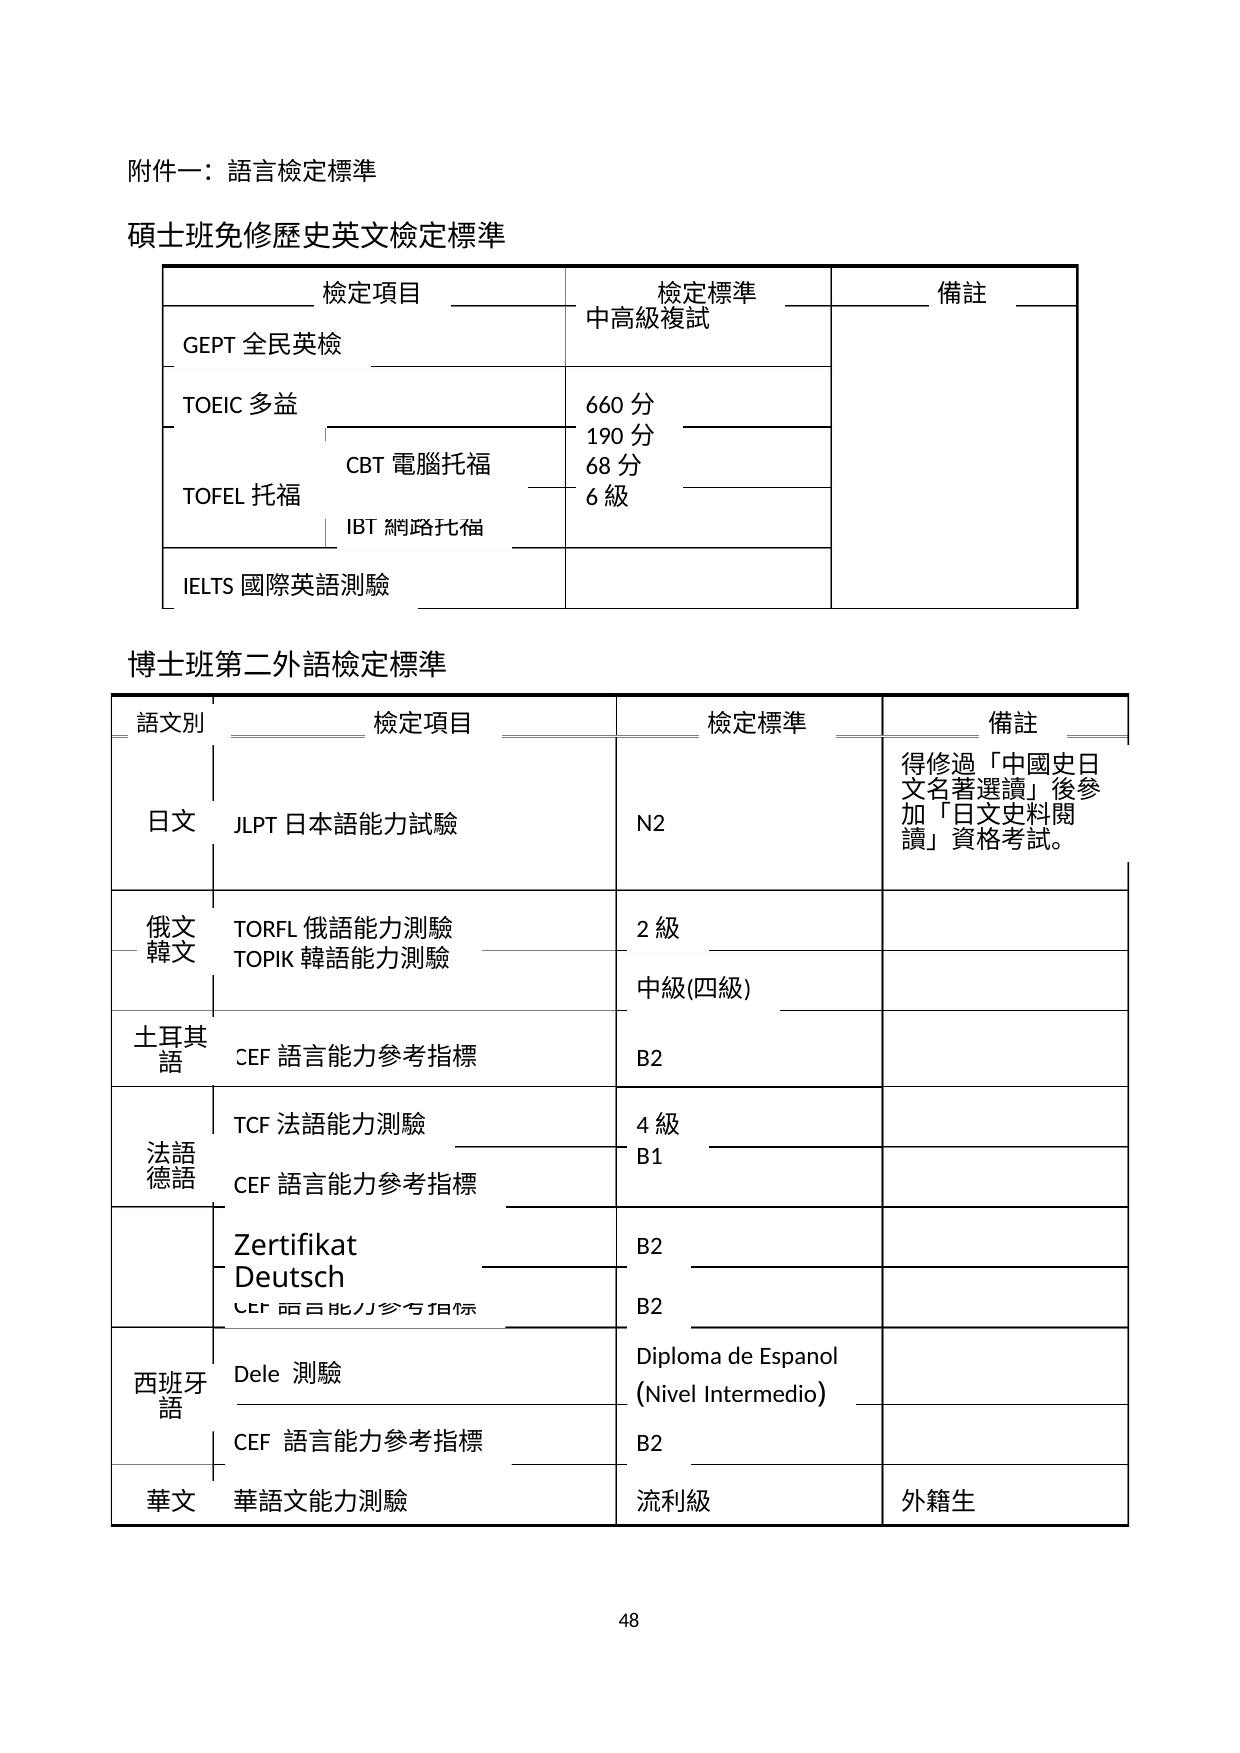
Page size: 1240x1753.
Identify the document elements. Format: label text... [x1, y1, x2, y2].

text 檢定標準 [657, 283, 777, 308]
text CEF 語言能力參考指標 [234, 1169, 497, 1200]
text 外籍生 [902, 1490, 996, 1515]
text 德語 [146, 1168, 216, 1193]
text 68 分 [585, 450, 674, 481]
picture [110, 693, 1130, 1527]
text 加「日文史料閱 [902, 804, 1121, 829]
text 中級(四級) [636, 973, 771, 1003]
text 備註 [988, 712, 1058, 737]
text 俄文 [146, 916, 216, 941]
text 備註 [938, 283, 1007, 308]
text B2 [636, 1230, 682, 1261]
text 語 [159, 1398, 228, 1423]
text B2 [636, 1427, 682, 1458]
text 6 級 [585, 481, 674, 511]
text Dele 測驗 [234, 1358, 362, 1388]
text 文名著選讀」後參 [902, 779, 1121, 804]
text GEPT 全民英檢 [183, 329, 362, 359]
text IBT 網路托福 [346, 519, 503, 540]
text 2 級 [636, 913, 700, 943]
text Diploma de Espanol [636, 1340, 857, 1370]
text 得修過「中國史日 [902, 754, 1121, 779]
text CEF 語言能力參考指標 [237, 1041, 497, 1071]
text 檢定項目 [323, 283, 442, 308]
text 流利級 [636, 1490, 731, 1515]
text B1 [636, 1140, 700, 1170]
text TOEIC 多益 [183, 389, 318, 420]
text 中高級複試 [585, 308, 777, 333]
text TORFL 俄語能力測驗 [234, 913, 473, 943]
text TOFEL 托福 [183, 480, 519, 510]
text 語 [159, 1051, 228, 1076]
text 華文 [146, 1490, 216, 1515]
text 190 分 [585, 420, 674, 450]
text 日文 [146, 810, 216, 835]
text JLPT 日本語能力試驗 [234, 809, 478, 839]
text TCF 法語能力測驗 [234, 1109, 446, 1140]
text 48 [618, 1607, 653, 1632]
text 法語 [146, 1143, 216, 1168]
text 土耳其 [134, 1026, 228, 1051]
text 檢定標準 [708, 712, 827, 737]
text 4 級 [636, 1109, 700, 1140]
text (Nivel Intermedio) [636, 1379, 848, 1409]
text 語文別 [137, 713, 222, 736]
text 博士班第二外語檢定標準 [127, 652, 479, 682]
text 660 分 [585, 389, 674, 420]
text 韓文 [146, 941, 216, 966]
text 西班牙 [134, 1373, 228, 1398]
picture [161, 264, 1079, 609]
text 檢定項目 [374, 712, 493, 737]
text B2 [636, 1042, 682, 1072]
text CEF 語言能力參考指標 [234, 1289, 497, 1320]
text 讀」資格考試。 [902, 829, 1121, 854]
text TOPIK 韓語能力測驗 [234, 943, 473, 974]
text CBT 電腦托福 [346, 449, 519, 480]
text 附件一：語言檢定標準 [127, 161, 397, 186]
text IELTS 國際英語測驗 [183, 570, 410, 601]
text N2 [636, 807, 685, 838]
text 碩士班免修歷史英文檢定標準 [127, 223, 546, 252]
text Zertifikat Deutsch [234, 1229, 473, 1294]
text B2 [636, 1290, 682, 1321]
text 華語文能力測驗 [234, 1490, 428, 1515]
text CEF 語言能力參考指標 [234, 1426, 503, 1457]
